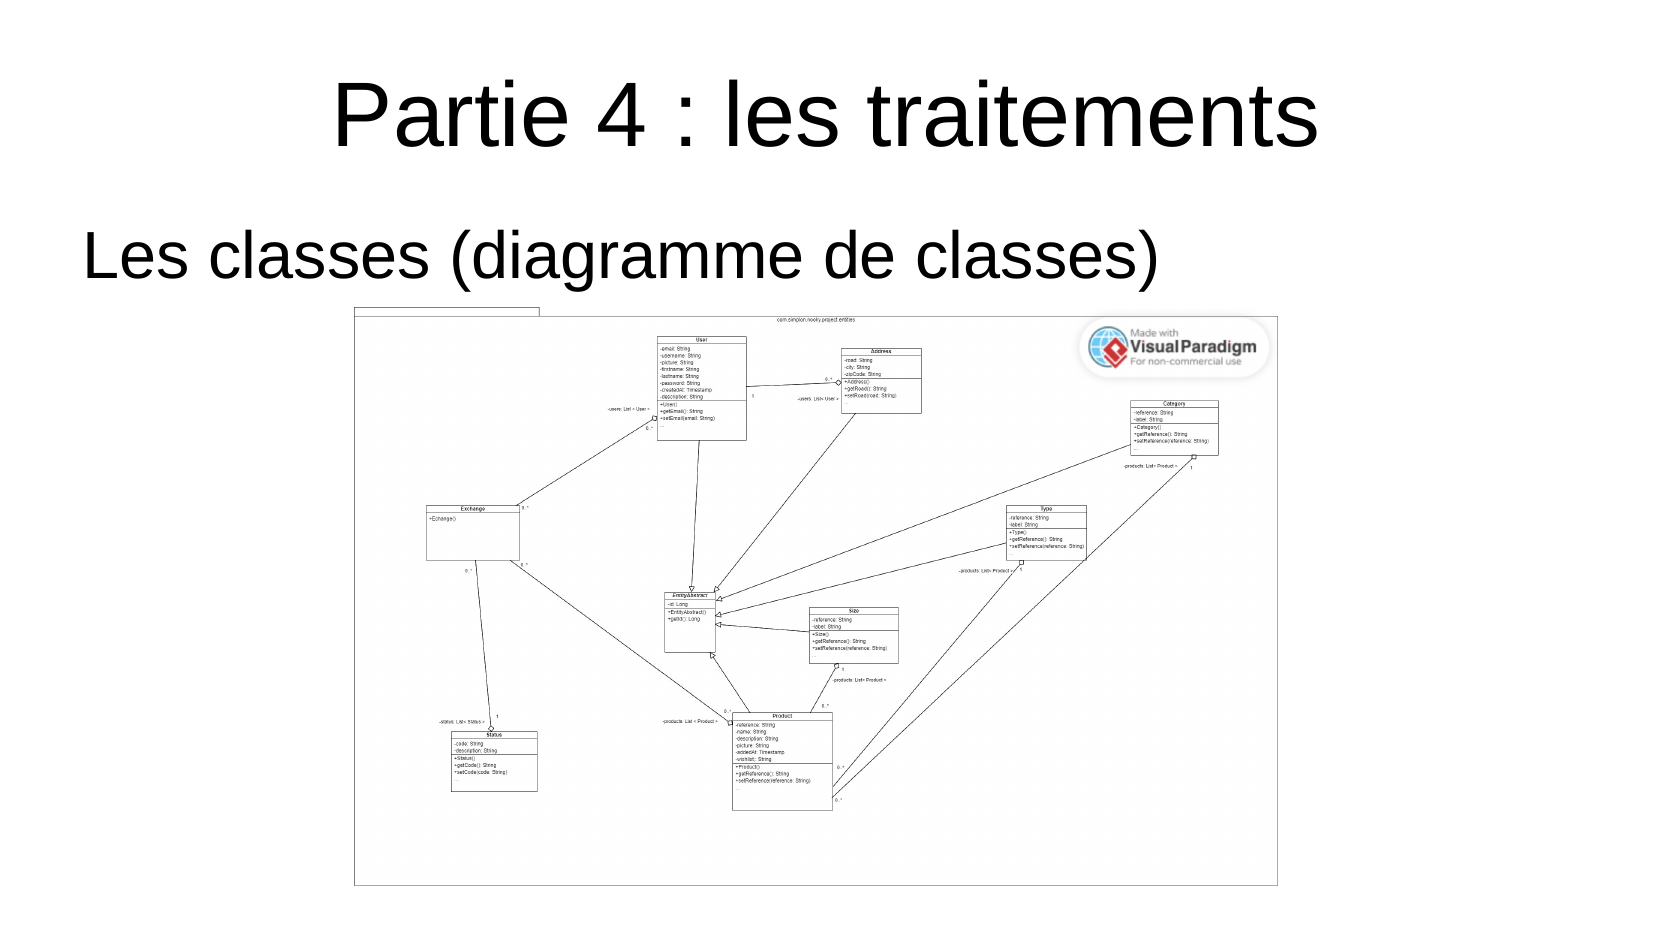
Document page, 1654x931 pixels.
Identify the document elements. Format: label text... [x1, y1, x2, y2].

list Les classes (diagramme de classes) [82, 217, 1571, 758]
picture [354, 307, 1278, 886]
title Partie 4 : les traitements [82, 37, 1571, 193]
